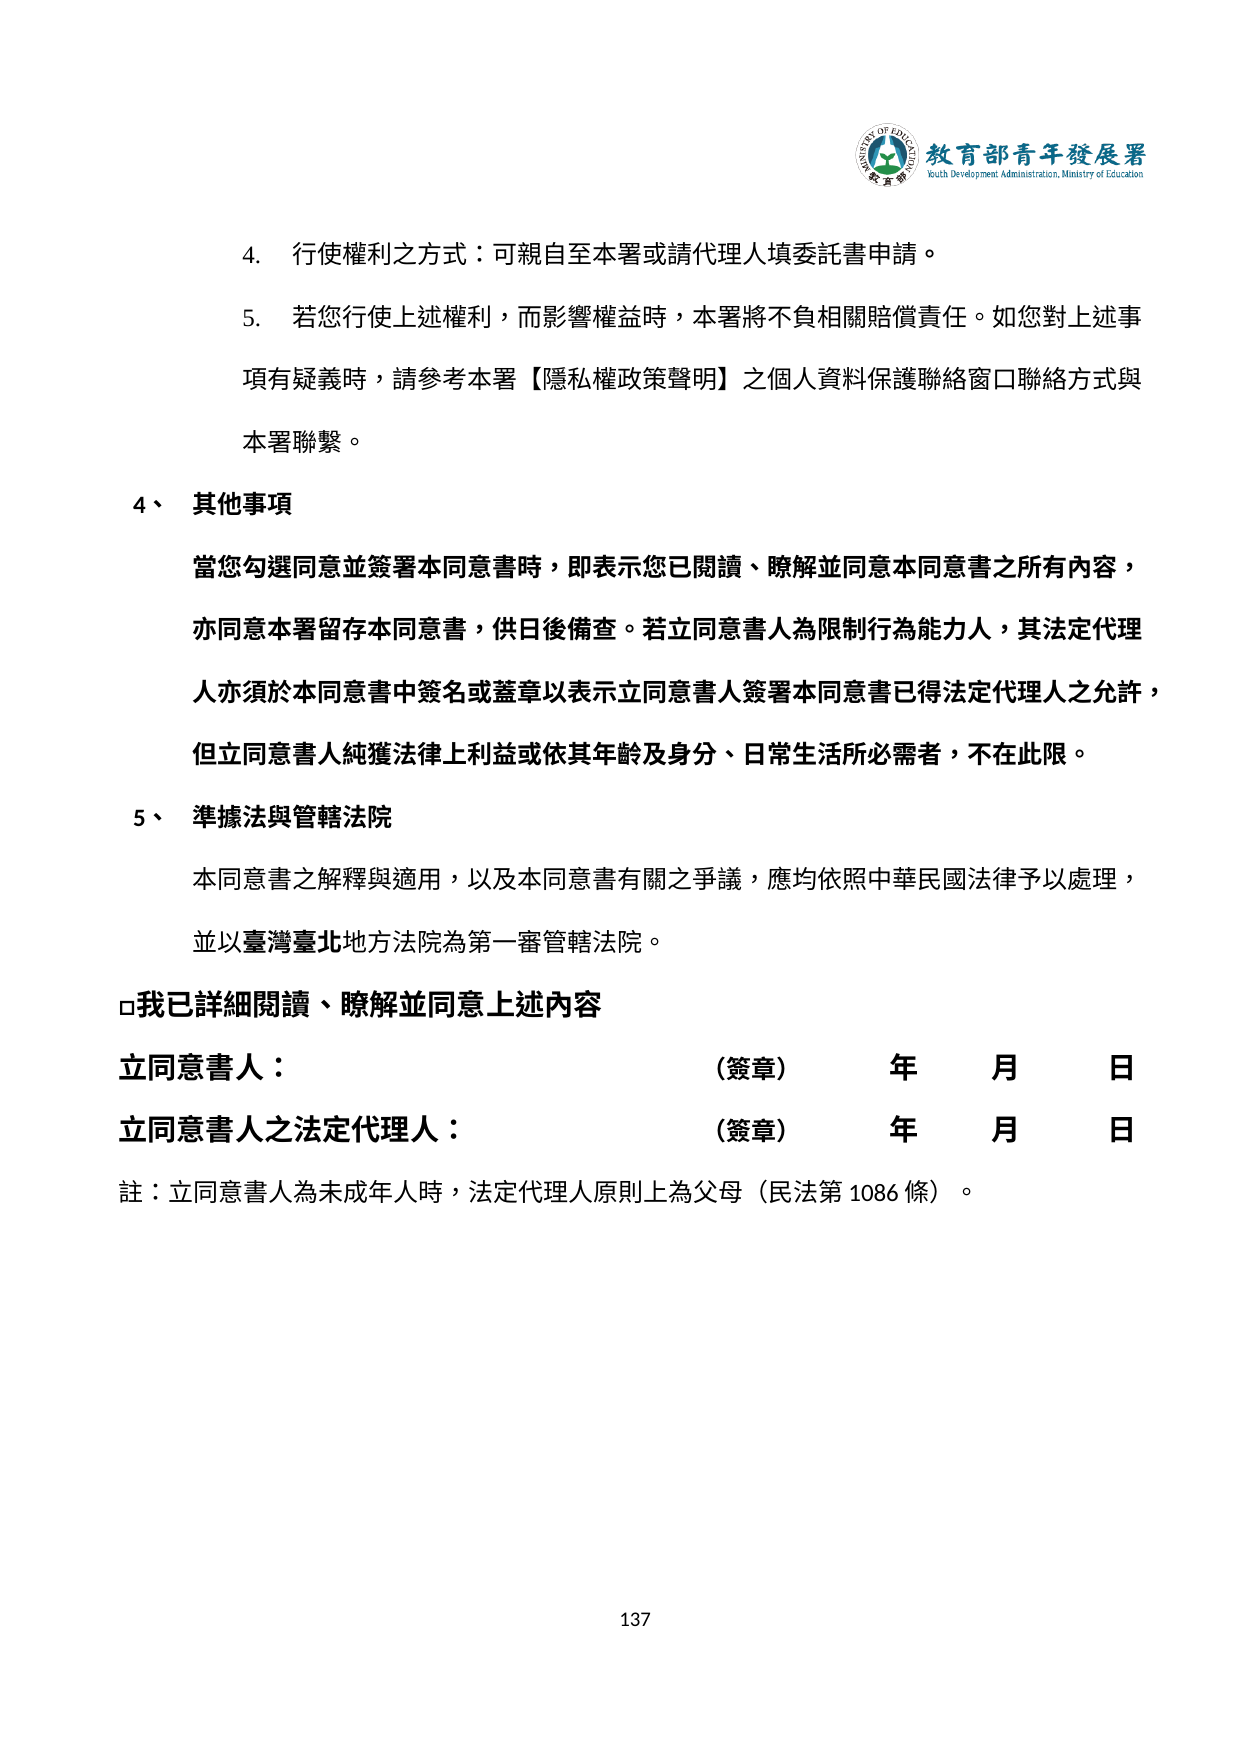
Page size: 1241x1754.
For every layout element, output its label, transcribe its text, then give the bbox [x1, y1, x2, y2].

text 當您勾選同意並簽署本同意書時，即表示您已閱讀、瞭解並同意本同意書之所有內容，亦同意本署留存本同意書，供日後備查。若立同意書人為限制行為能力人，其法定代理人亦須於本同意書中簽名或蓋章以表示立同意書人簽署本同意書已得法定代理人之允許，但立同意書人純獲法律上利益或依其年齡及身分、日常生活所必需者，不在此限。 [192, 524, 1152, 774]
text 立同意書人之法定代理人： （簽章） 年 月 日 [118, 1086, 1152, 1149]
list 其他事項 [133, 461, 1152, 524]
text 立同意書人： （簽章） 年 月 日 [118, 1024, 1152, 1086]
text □我已詳細閱讀、瞭解並同意上述內容 [118, 961, 1152, 1024]
text 本同意書之解釋與適用，以及本同意書有關之爭議，應均依照中華民國法律予以處理，並以臺灣臺北地方法院為第一審管轄法院。 [192, 836, 1152, 961]
list 準據法與管轄法院 [133, 774, 1152, 836]
list 行使權利之方式：可親自至本署或請代理人填委託書申請。 [242, 211, 1152, 274]
text 註：立同意書人為未成年人時，法定代理人原則上為父母（民法第1086條）。 [118, 1149, 1152, 1211]
list 若您行使上述權利，而影響權益時，本署將不負相關賠償責任。如您對上述事項有疑義時，請參考本署【隱私權政策聲明】之個人資料保護聯絡窗口聯絡方式與本署聯繫。 [242, 274, 1152, 461]
